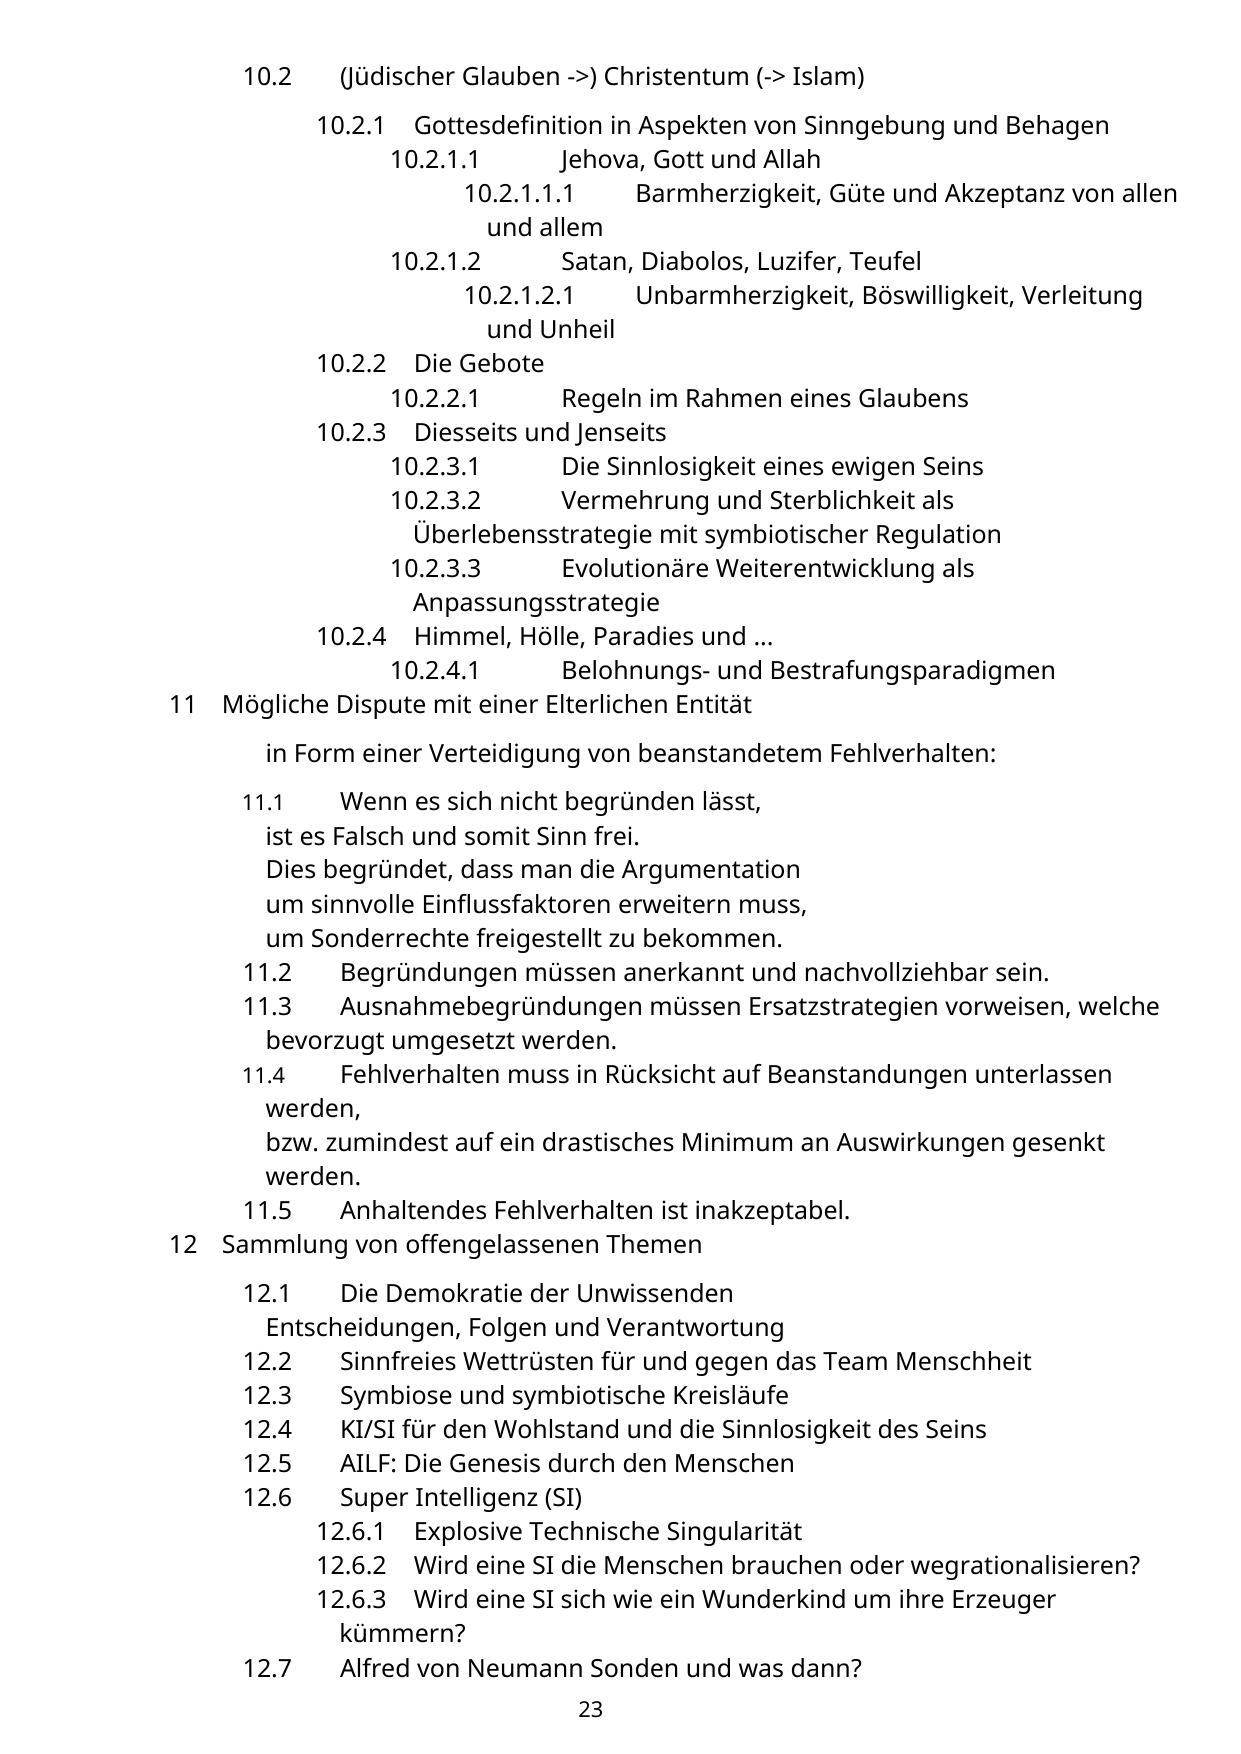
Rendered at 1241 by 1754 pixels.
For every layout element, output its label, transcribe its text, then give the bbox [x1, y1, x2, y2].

list Symbiose und symbiotische Kreisläufe [236, 1378, 1181, 1412]
list Begründungen müssen anerkannt und nachvollziehbar sein. [236, 954, 1181, 988]
text in Form einer Verteidigung von beanstandetem Fehlverhalten: [236, 735, 1181, 769]
list Sammlung von offengelassenen Themen [162, 1227, 1181, 1261]
list Super Intelligenz (SI) [236, 1480, 1181, 1514]
list Fehlverhalten muss in Rücksicht auf Beanstandungen unterlassen werden, bzw. zumindest auf ein drastisches Minimum an Auswirkungen gesenkt werden. [236, 1057, 1181, 1193]
list Satan, Diabolos, Luzifer, Teufel [383, 244, 1181, 278]
list Himmel, Hölle, Paradies und ... [309, 619, 1181, 653]
list KI/SI für den Wohlstand und die Sinnlosigkeit des Seins [236, 1412, 1181, 1446]
list Regeln im Rahmen eines Glaubens [383, 380, 1181, 414]
list Diesseits und Jenseits [309, 414, 1181, 448]
list Wird eine SI die Menschen brauchen oder wegrationalisieren? [309, 1548, 1181, 1582]
list Belohnungs- und Bestrafungsparadigmen [383, 653, 1181, 687]
list Anhaltendes Fehlverhalten ist inakzeptabel. [236, 1193, 1181, 1227]
list Evolutionäre Weiterentwicklung als Anpassungsstrategie [383, 551, 1181, 619]
list Unbarmherzigkeit, Böswilligkeit, Verleitung und Unheil [457, 278, 1181, 346]
list Sinnfreies Wettrüsten für und gegen das Team Menschheit [236, 1344, 1181, 1378]
list Die Demokratie der Unwissenden [236, 1276, 1181, 1309]
text Entscheidungen, Folgen und Verantwortung [265, 1309, 1181, 1344]
list (Jüdischer Glauben ->) Christentum (-> Islam) [236, 59, 1181, 93]
list Mögliche Dispute mit einer Elterlichen Entität [162, 687, 1181, 721]
list Ausnahmebegründungen müssen Ersatzstrategien vorweisen, welche bevorzugt umgesetzt werden. [236, 988, 1181, 1057]
list Die Gebote [309, 346, 1181, 380]
list Gottesdefinition in Aspekten von Sinngebung und Behagen [309, 108, 1181, 142]
list Explosive Technische Singularität [309, 1514, 1181, 1548]
list AILF: Die Genesis durch den Menschen [236, 1446, 1181, 1480]
list Alfred von Neumann Sonden und was dann? [236, 1650, 1181, 1684]
list Wird eine SI sich wie ein Wunderkind um ihre Erzeuger kümmern? [309, 1582, 1181, 1650]
list Vermehrung und Sterblichkeit als Überlebensstrategie mit symbiotischer Regulation [383, 482, 1181, 551]
list Wenn es sich nicht begründen lässt, ist es Falsch und somit Sinn frei. Dies begründet, dass man die Argumentation um sinnvolle Einflussfaktoren erweitern muss, um Sonderrechte freigestellt zu bekommen. [236, 784, 1181, 954]
list Jehova, Gott und Allah [383, 142, 1181, 176]
list Die Sinnlosigkeit eines ewigen Seins [383, 448, 1181, 482]
list Barmherzigkeit, Güte und Akzeptanz von allen und allem [457, 176, 1181, 244]
